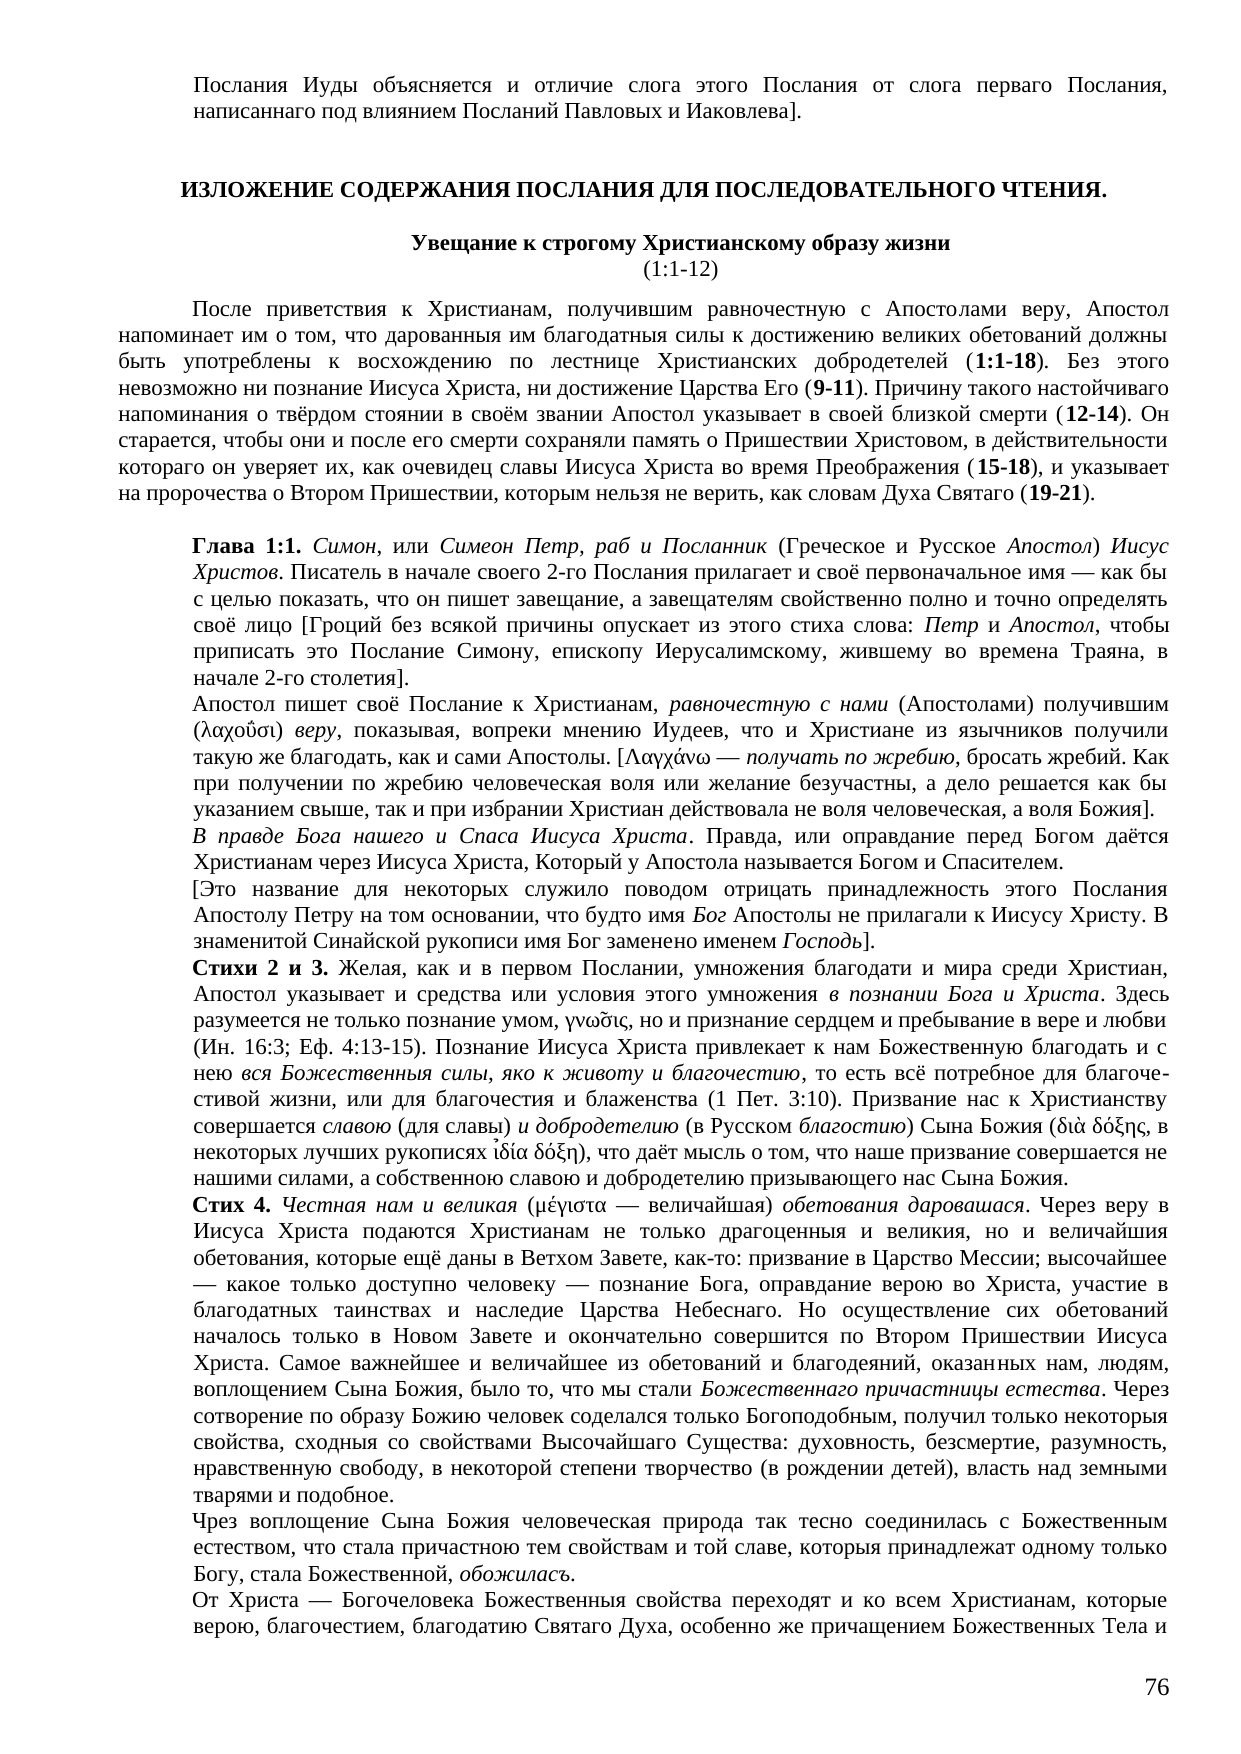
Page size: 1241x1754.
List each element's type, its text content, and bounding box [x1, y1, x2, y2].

text Апостол пишет своё Послание к Христианам, равночестную с нами (Апостола­ми) получившим (λαχοΰσι) веру, показывая, вопреки мнению Иудеев, что и Христиане из язычников получили такую же благодать, как и сами Апостолы. [Λαγχάνω — получать по жребию, бросать жребий. Как при получении по жребию человеческая воля или желание безучастны, а дело решается как бы указанием свыше, так и при избрании Христиан действовала не воля человеческая, а воля Божия]. [192, 690, 1169, 822]
text Послания Иуды объясняется и отличие слога этого Послания от слога перваго Послания, написаннаго под влиянием Посланий Павловых и Иаковлева]. [192, 71, 1169, 123]
text В правде Бога нашего и Спаса Ииcyca Христа. Правда, или оправдание перед Богом даётся Христианам через Иисуса Христа, Который у Апостола называется Богом и Спасителем. [192, 822, 1169, 874]
text Увещание к строгому Христианскому образу жизни [192, 229, 1169, 255]
text (1:1-12) [118, 255, 1169, 282]
text От Христа — Богочеловека Божественныя свойства переходят и ко всем Христианам, которые верою, благочестием, благодатию Святаго Духа, особенно же причащением Божественных Тела и [192, 1586, 1169, 1639]
text Глава 1:1. Симон, или Симеон Петр, раб и Посланник (Греческое и Русское Апостол) Иисус Христов. Писатель в начале своего 2-го Послания прилагает и своё первоначальное имя — как бы с целью показать, что он пишет завещание, а завещателям свойственно полно и точно определять своё лицо [Гроций без всякой причины опускает из этого стиха слова: Петр и Апостол, чтобы при­писать это Послание Симону, епископу Иерусалимскому, жившему во времена Траяна, в начале 2-го столетия]. [192, 532, 1169, 690]
text Стихи 2 и 3. Желая, как и в первом Послании, умножения благодати и мира среди Христиан, Апостол указывает и средства или условия этого умножения в познании Бога и Христа. Здесь разумеется не только познание умом, γνω̃σις, но и признание сердцем и пребывание в вере и любви (Ин. 16:3; Еф. 4:13-15). Познание Иисуса Христа привлекает к нам Божественную благодать и с нею вся Боже­ственныя силы, яко к животу и благочестию, то есть всё потребное для благоче­стивой жизни, или для благочестия и блаженства (1 Пет. 3:10). Призвание нас к Христианству совершается славою (для славы) и добродетелию (в Русском благостию) Сына Божия (διὰ δόξης, в некоторых лучших рукописях ι̉δία δόξη), что даёт мысль о том, что наше призвание совершается не нашими силами, а соб­ственною славою и добродетелию призывающего нас Сына Божия. [192, 954, 1169, 1191]
text [Это название для некоторых служило поводом отрицать принадлежность этого Послания Апостолу Петру на том основании, что будто имя Бог Апостолы не прилагали к Иисусу Христу. В знаменитой Синайской рукописи имя Бог замене­но именем Господь]. [192, 874, 1169, 954]
text Стих 4. Честная нам и великая (μέγιστα — величайшая) обетования даровашася. Через веру в Иисуса Христа подаются Христианам не только драгоценныя и великия, но и величайшия обетования, которые ещё даны в Ветхом Завете, как-то: призвание в Царство Мессии; высочайшее — какое только доступно челове­ку — познание Бога, оправдание верою во Христа, участие в благодатных таин­ствах и наследие Царства Небеснаго. Но осуществление сих обетований началось только в Новом Завете и окончательно совершится по Втором Пришествии Иисуса Христа. Самое важнейшее и величайшее из обетований и благодеяний, оказан­ных нам, людям, воплощением Сына Божия, было то, что мы стали Божественнаго причастницы естества. Через сотворение по образу Божию человек соделался только Богоподобным, получил только некоторыя свойства, сходныя со свойствами Высочайшаго Существа: духовность, безсмертие, разумность, нравственную свободу, в некоторой степени творчество (в рождении детей), власть над земными тварями и подобное. [192, 1191, 1169, 1507]
text Изложение содержания послания для последовательного чтения. [118, 176, 1169, 203]
text Чрез воплощение Сына Божия человеческая природа так тесно соединилась с Божественным естеством, что стала причастною тем свойствам и той славе, которыя принадлежат одному только Богу, стала Божественной, обожиласъ. [192, 1507, 1169, 1586]
text После приветствия к Христианам, получившим равночестную с Апосто­лами веру, Апостол напоминает им о том, что дарованныя им благодатныя силы к достижению великих обетований должны быть употреблены к восхождению по лестнице Христианских добродетелей (1:1-18). Без этого невозможно ни познание Иисуса Христа, ни достижение Царства Его (9-11). Причину такого настойчиваго напоминания о твёрдом стоянии в своём звании Апостол указывает в своей близкой смерти (12-14). Он старается, чтобы они и после его смерти сохраняли память о Пришествии Христовом, в действительности котораго он уверяет их, как очевидец славы Иисуса Христа во время Преображения (15-18), и указывает на пророчества о Втором Пришествии, которым нельзя не верить, как словам Духа Святаго (19-21). [118, 295, 1169, 506]
